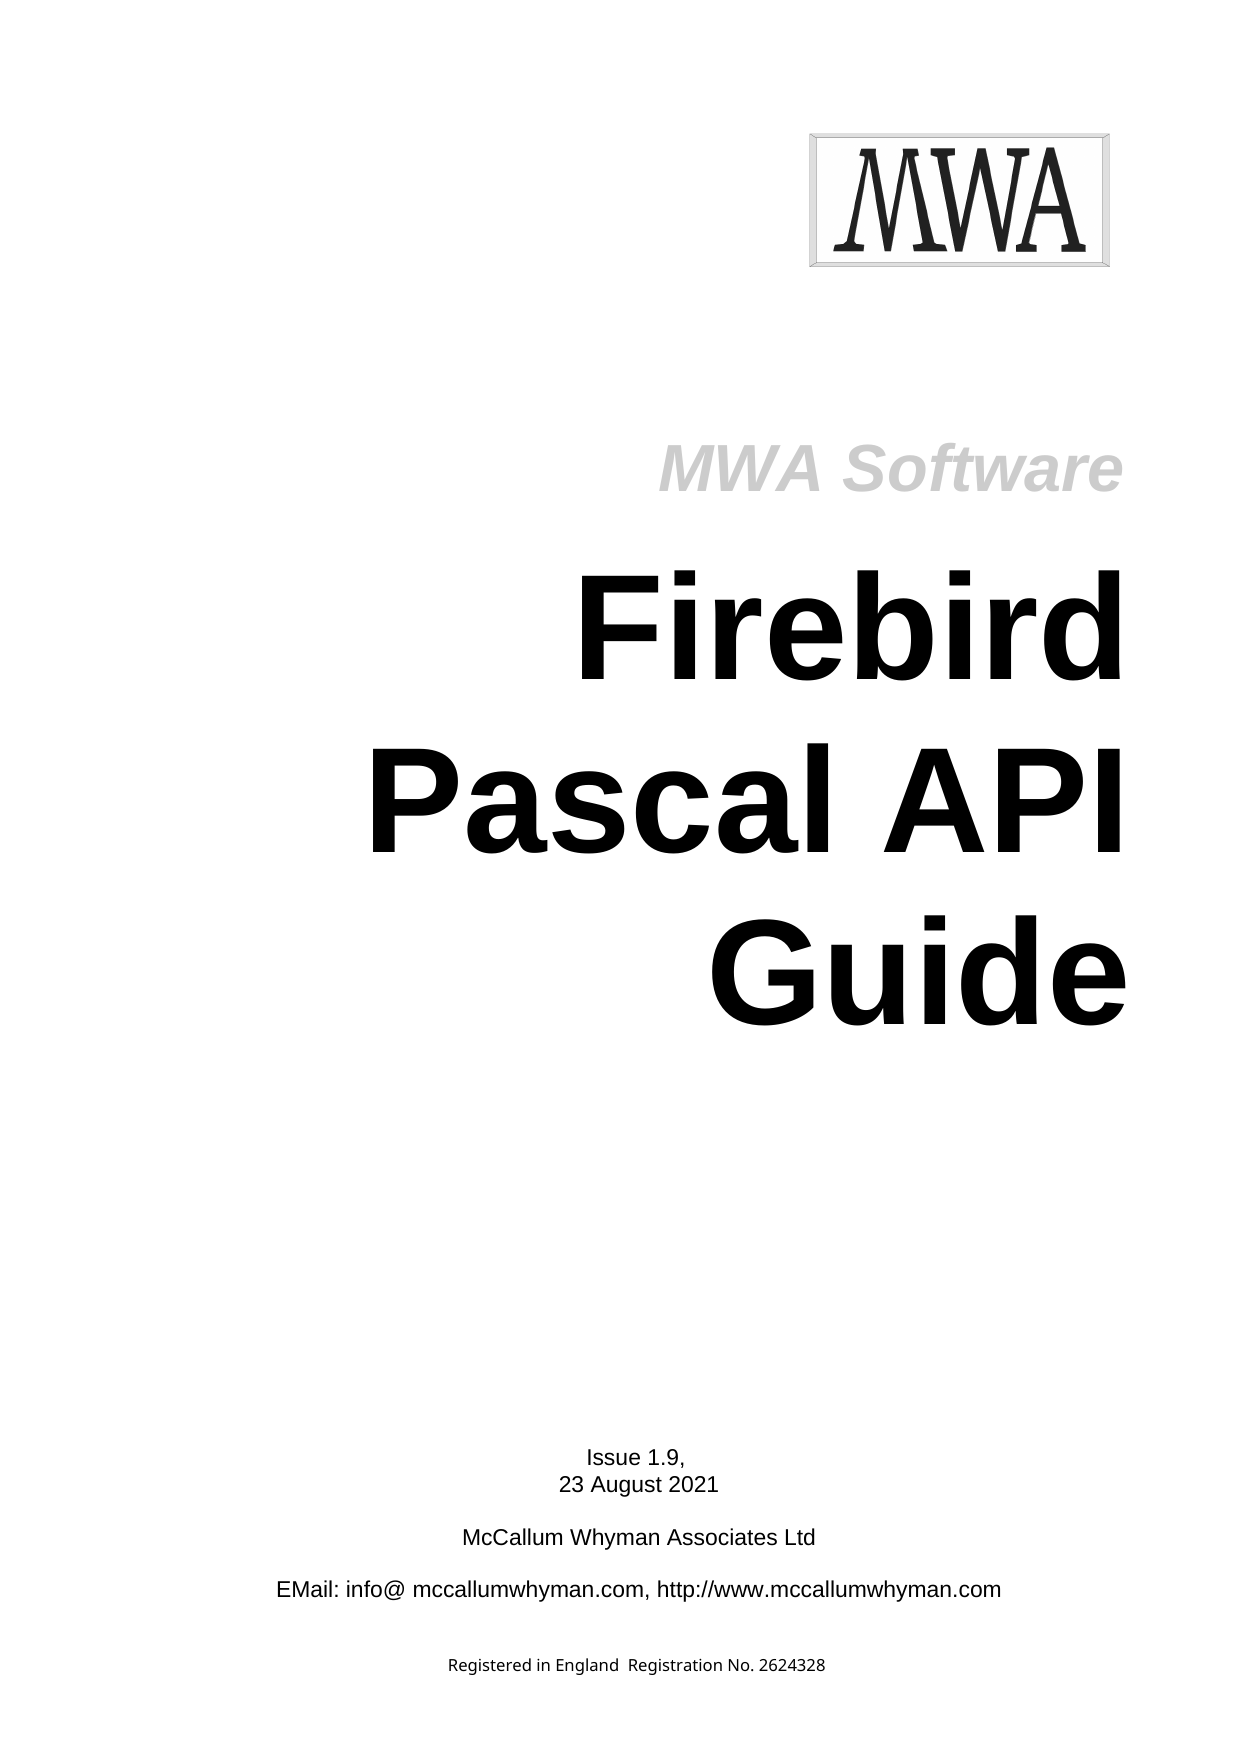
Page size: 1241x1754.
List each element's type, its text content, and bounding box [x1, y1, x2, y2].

text EMail: info@ mccallumwhyman.com, http://www.mccallumwhyman.com [150, 1576, 1128, 1602]
text Firebird Pascal API Guide [155, 505, 1131, 1056]
text MWA Software [230, 429, 1131, 505]
text McCallum Whyman Associates Ltd [150, 1523, 1128, 1550]
text Issue 1.9, [150, 1444, 1128, 1471]
text 23 August 2021 [150, 1471, 1128, 1497]
